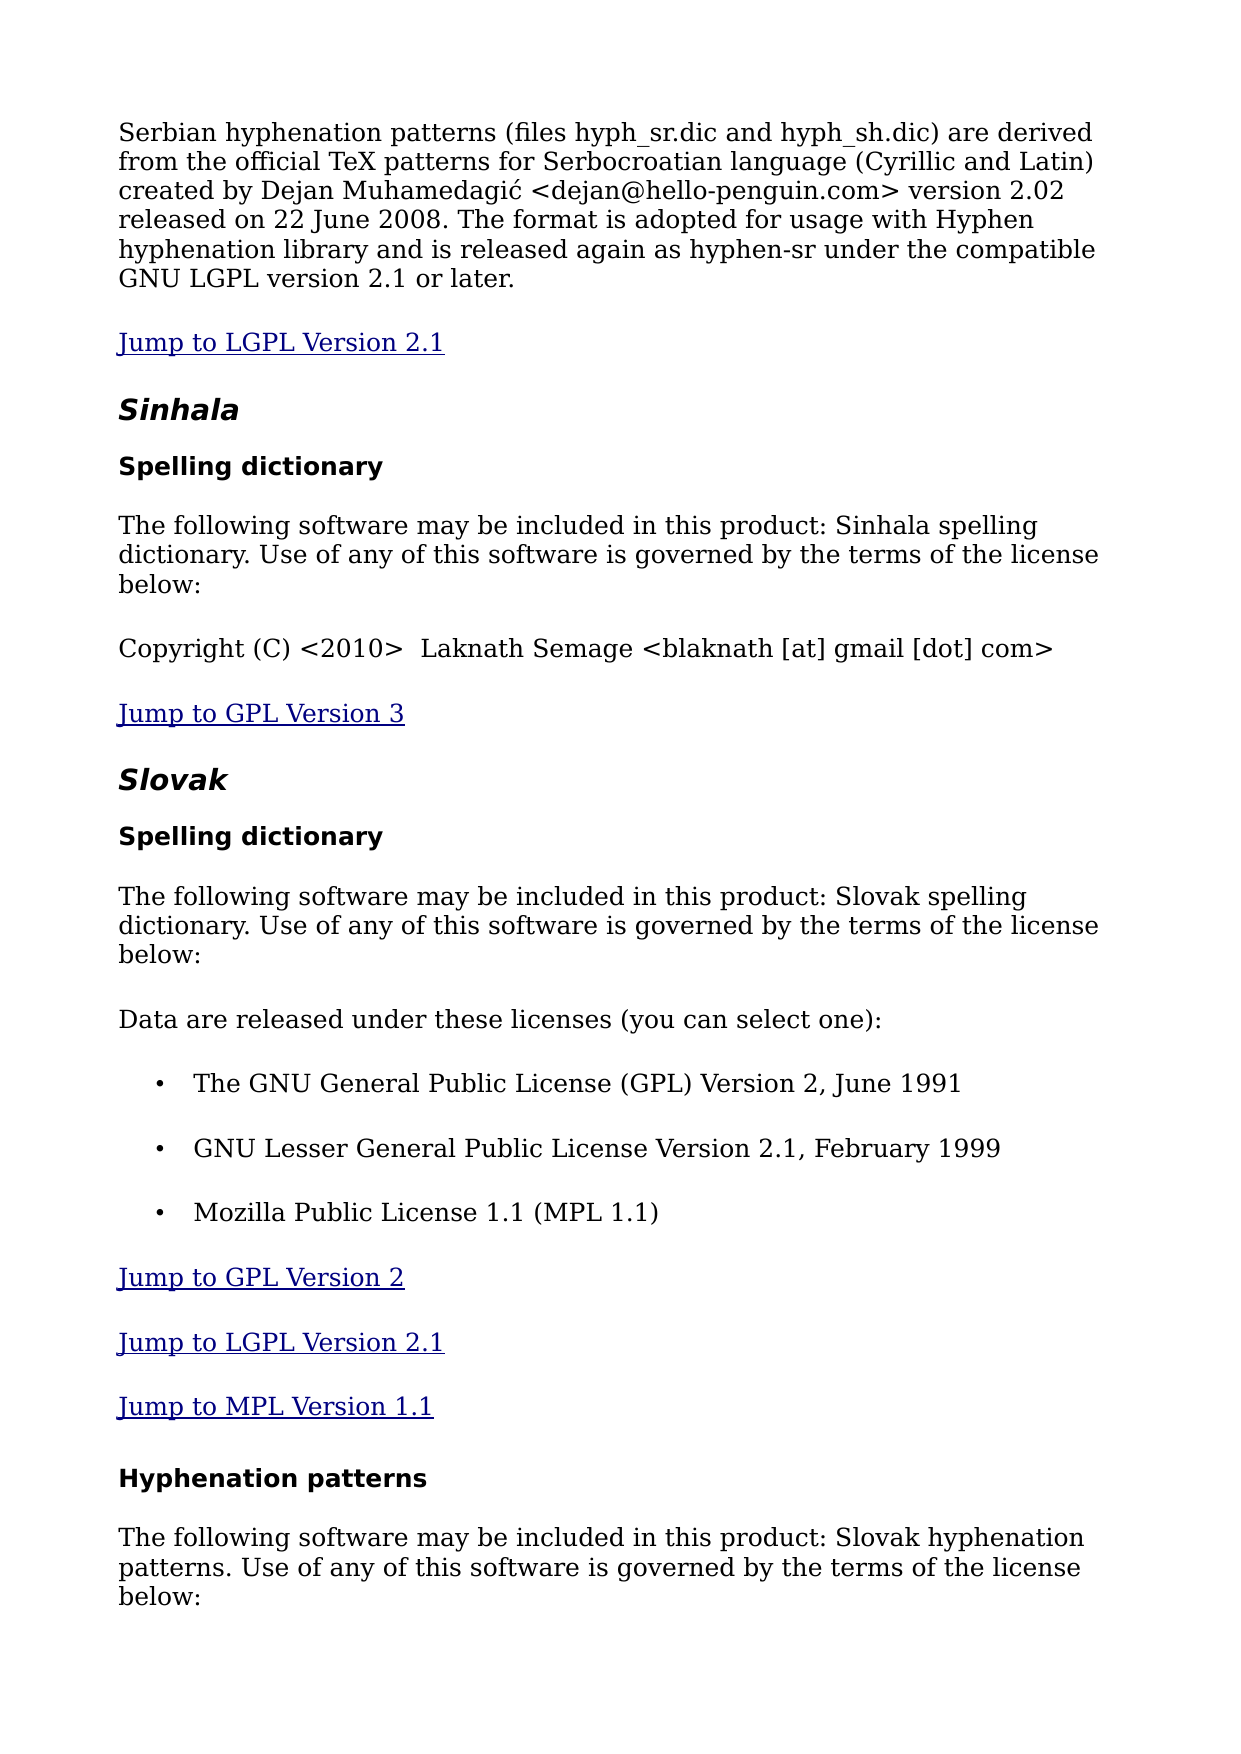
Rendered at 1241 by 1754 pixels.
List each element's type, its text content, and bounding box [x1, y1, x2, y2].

text Copyright (C) <2010> Laknath Semage <blaknath [at] gmail [dot] com> [118, 634, 1122, 663]
text Data are released under these licenses (you can select one): [118, 1005, 1122, 1034]
subtitle Slovak [118, 763, 1122, 797]
subtitle Sinhala [118, 393, 1122, 427]
text Jump to LGPL Version 2.1 [118, 328, 1122, 358]
list The GNU General Public License (GPL) Version 2, June 1991 [156, 1069, 1122, 1098]
subtitle Spelling dictionary [118, 452, 1122, 481]
text The following software may be included in this product: Slovak hyphenation patterns. Use of any of this software is governed by the terms of the license below: [118, 1523, 1122, 1611]
list GNU Lesser General Public License Version 2.1, February 1999 [156, 1134, 1122, 1163]
text The following software may be included in this product: Slovak spelling dictionary. Use of any of this software is governed by the terms of the license below: [118, 882, 1122, 969]
subtitle Spelling dictionary [118, 822, 1122, 852]
text Jump to GPL Version 2 [118, 1263, 1122, 1292]
subtitle Hyphenation patterns [118, 1464, 1122, 1493]
text Jump to LGPL Version 2.1 [118, 1328, 1122, 1357]
text Jump to GPL Version 3 [118, 699, 1122, 728]
list Mozilla Public License 1.1 (MPL 1.1) [156, 1198, 1122, 1228]
text Serbian hyphenation patterns (files hyph_sr.dic and hyph_sh.dic) are derived from the official TeX patterns for Serbocroatian language (Cyrillic and Latin) created by Dejan Muhamedagić <dejan@hello-penguin.com> version 2.02 released on 22 June 2008. The format is adopted for usage with Hyphen hyphenation library and is released again as hyphen-sr under the compatible GNU LGPL version 2.1 or later. [118, 118, 1122, 293]
text Jump to MPL Version 1.1 [118, 1392, 1122, 1421]
text The following software may be included in this product: Sinhala spelling dictionary. Use of any of this software is governed by the terms of the license below: [118, 511, 1122, 599]
